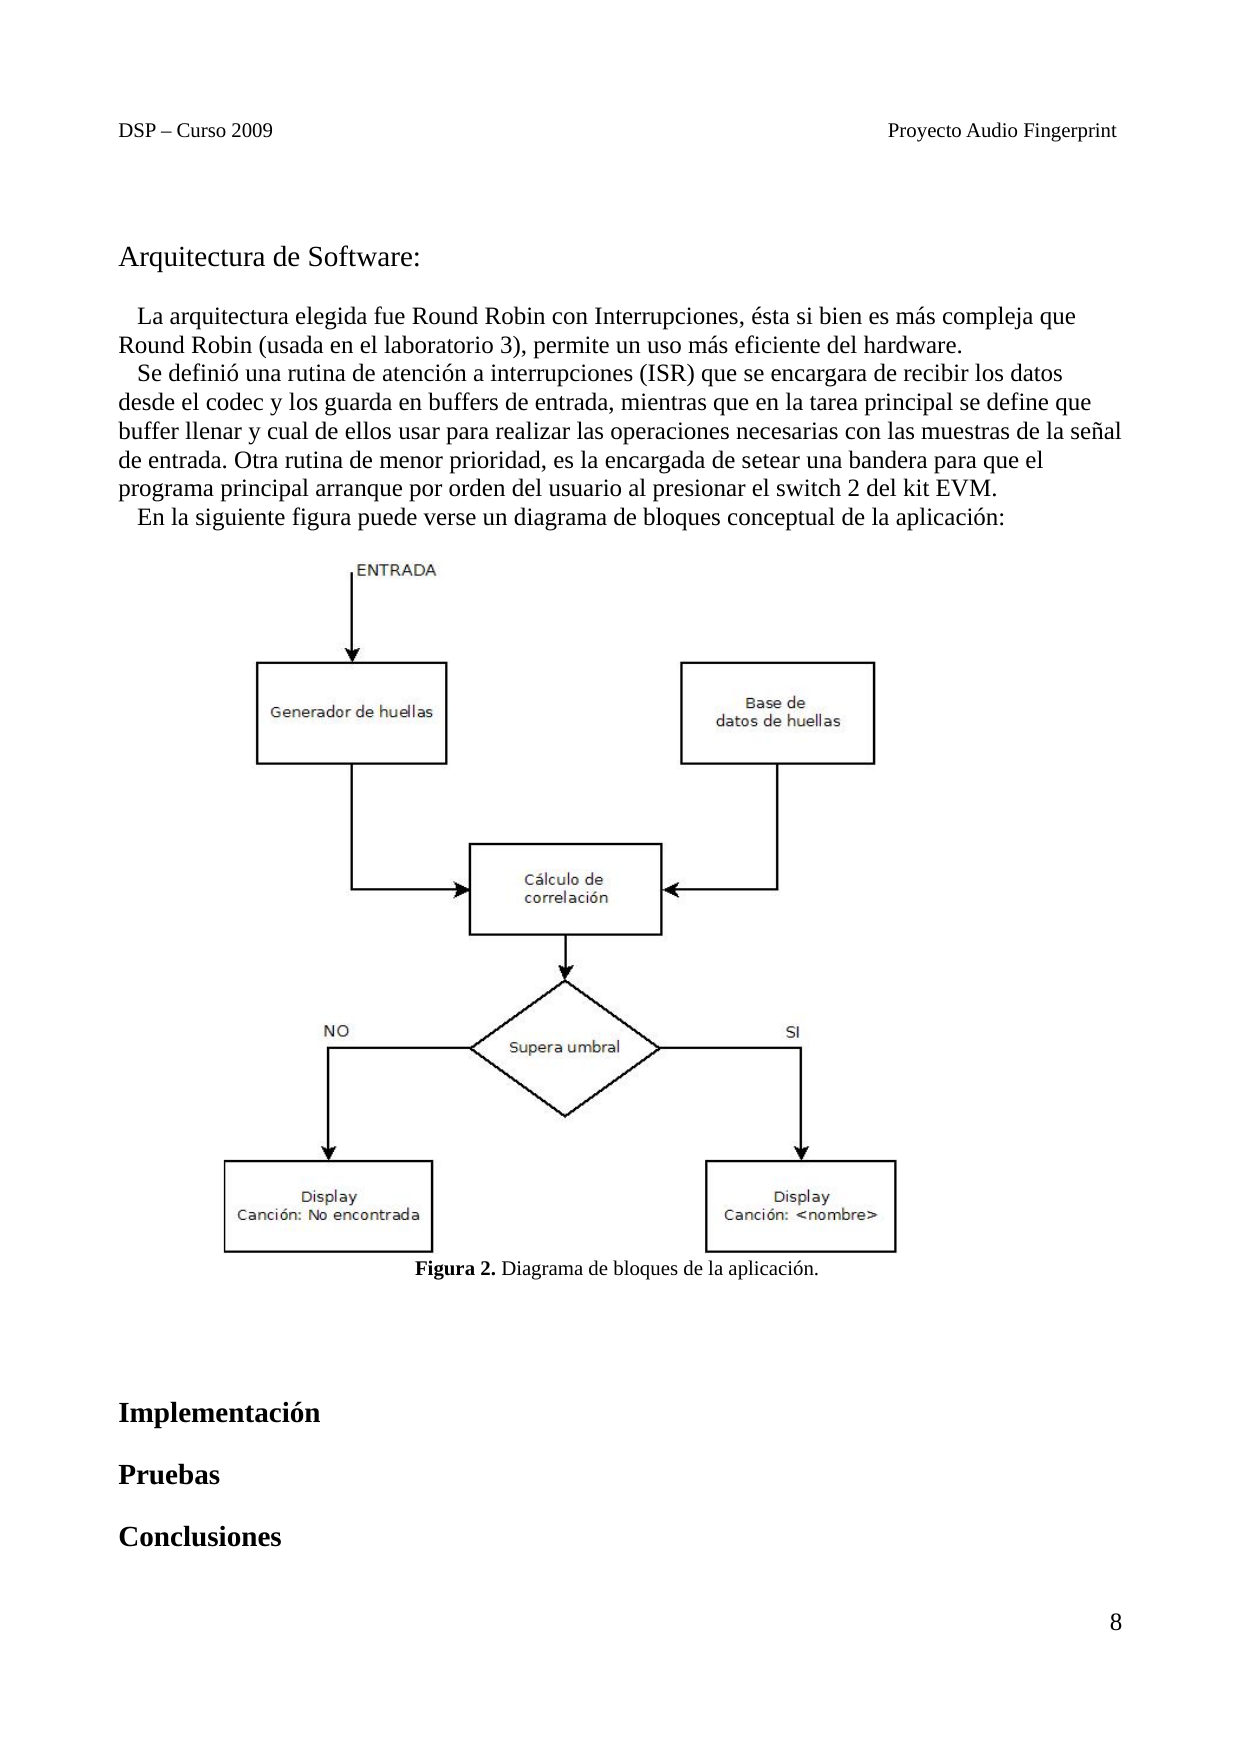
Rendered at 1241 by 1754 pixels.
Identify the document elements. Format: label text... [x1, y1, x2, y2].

text Se definió una rutina de atención a interrupciones (ISR) que se encargara de recibir los datos desde el codec y los guarda en buffers de entrada, mientras que en la tarea principal se define que buffer llenar y cual de ellos usar para realizar las operaciones necesarias con las muestras de la señal de entrada. Otra rutina de menor prioridad, es la encargada de setear una bandera para que el programa principal arranque por orden del usuario al presionar el switch 2 del kit EVM. [118, 358, 1122, 502]
text Arquitectura de Software: [118, 239, 1122, 272]
picture [223, 561, 898, 1254]
text En la siguiente figura puede verse un diagrama de bloques conceptual de la aplicación: [118, 502, 1122, 531]
text Conclusiones [118, 1519, 1122, 1553]
text La arquitectura elegida fue Round Robin con Interrupciones, ésta si bien es más compleja que Round Robin (usada en el laboratorio 3), permite un uso más eficiente del hardware. [118, 301, 1122, 358]
text Implementación [118, 1395, 1122, 1428]
text Pruebas [118, 1457, 1122, 1491]
text Figura 2. Diagrama de bloques de la aplicación. [118, 1254, 1122, 1280]
